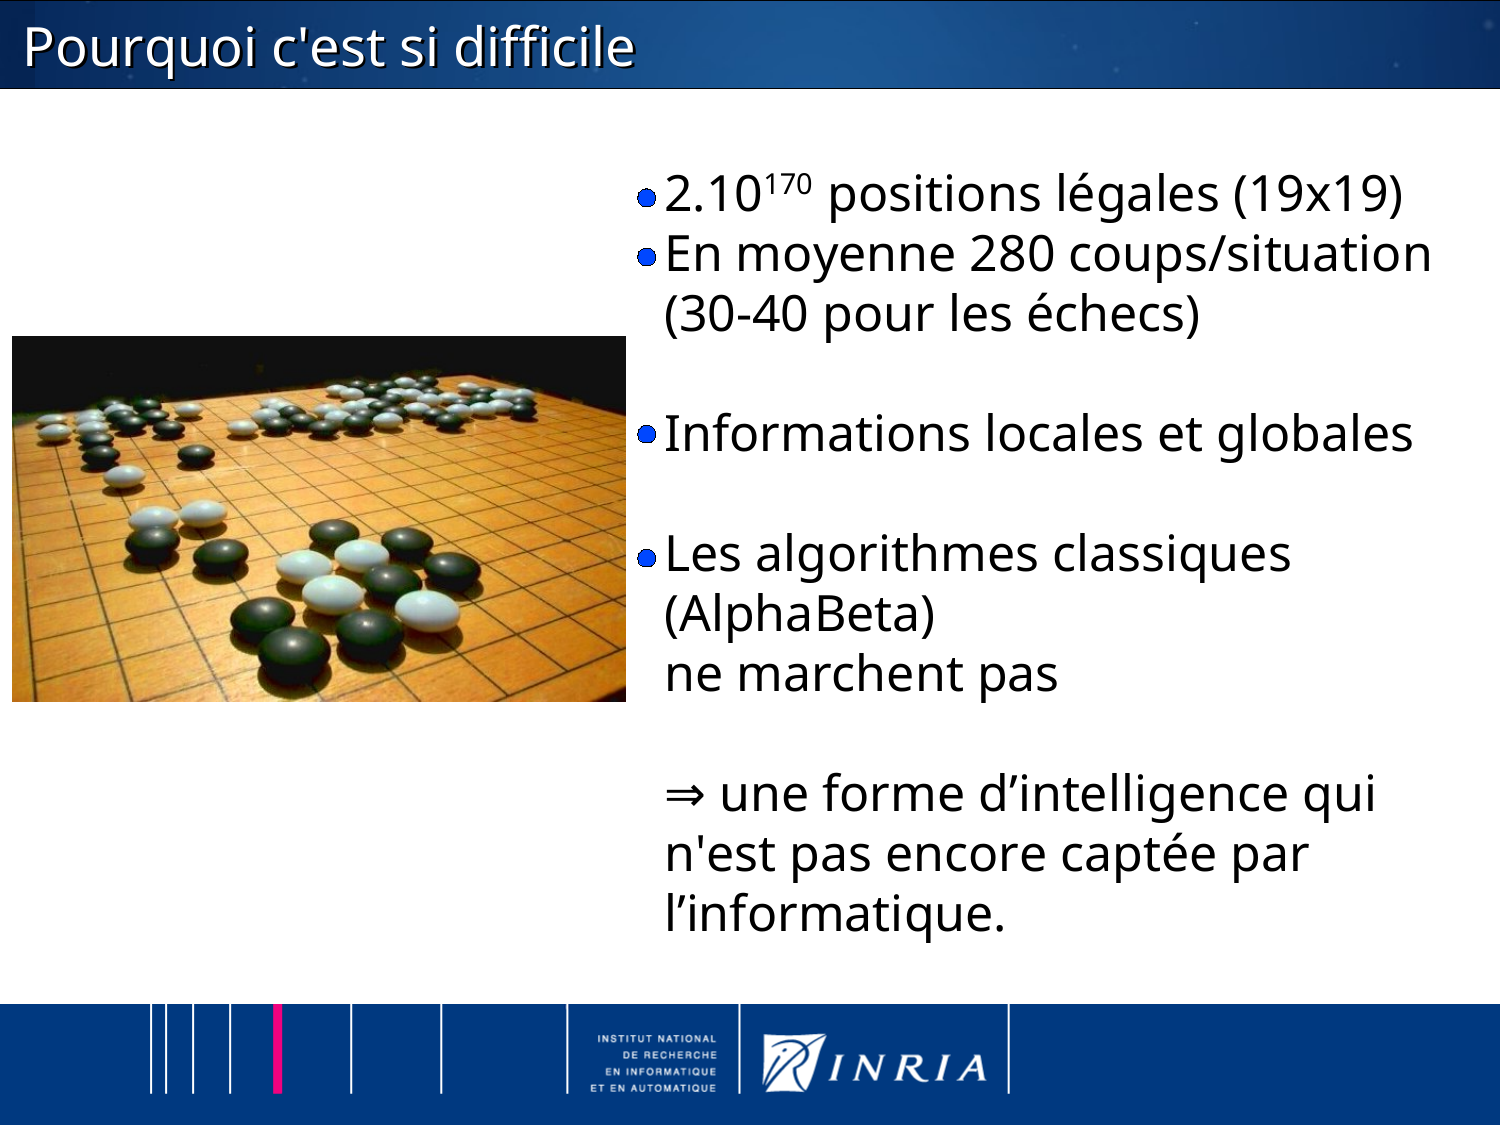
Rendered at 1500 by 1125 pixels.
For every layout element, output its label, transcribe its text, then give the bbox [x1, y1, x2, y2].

text_box [637, 425, 656, 443]
text_box Pourquoi c'est si difficile [0, 0, 1500, 89]
picture [0, 1004, 1500, 1125]
text_box [637, 188, 656, 207]
text_box 2.10170 positions légales (19x19) En moyenne 280 coups/situation (30-40 pour les échecs) Informations locales et globales Les algorithmes classiques (AlphaBeta) ne marchent pas ⇒ une forme d’intelligence qui n'est pas encore captée par l’informatique. [649, 153, 1500, 889]
picture [12, 336, 626, 702]
text_box [637, 248, 656, 266]
text_box [637, 549, 656, 567]
